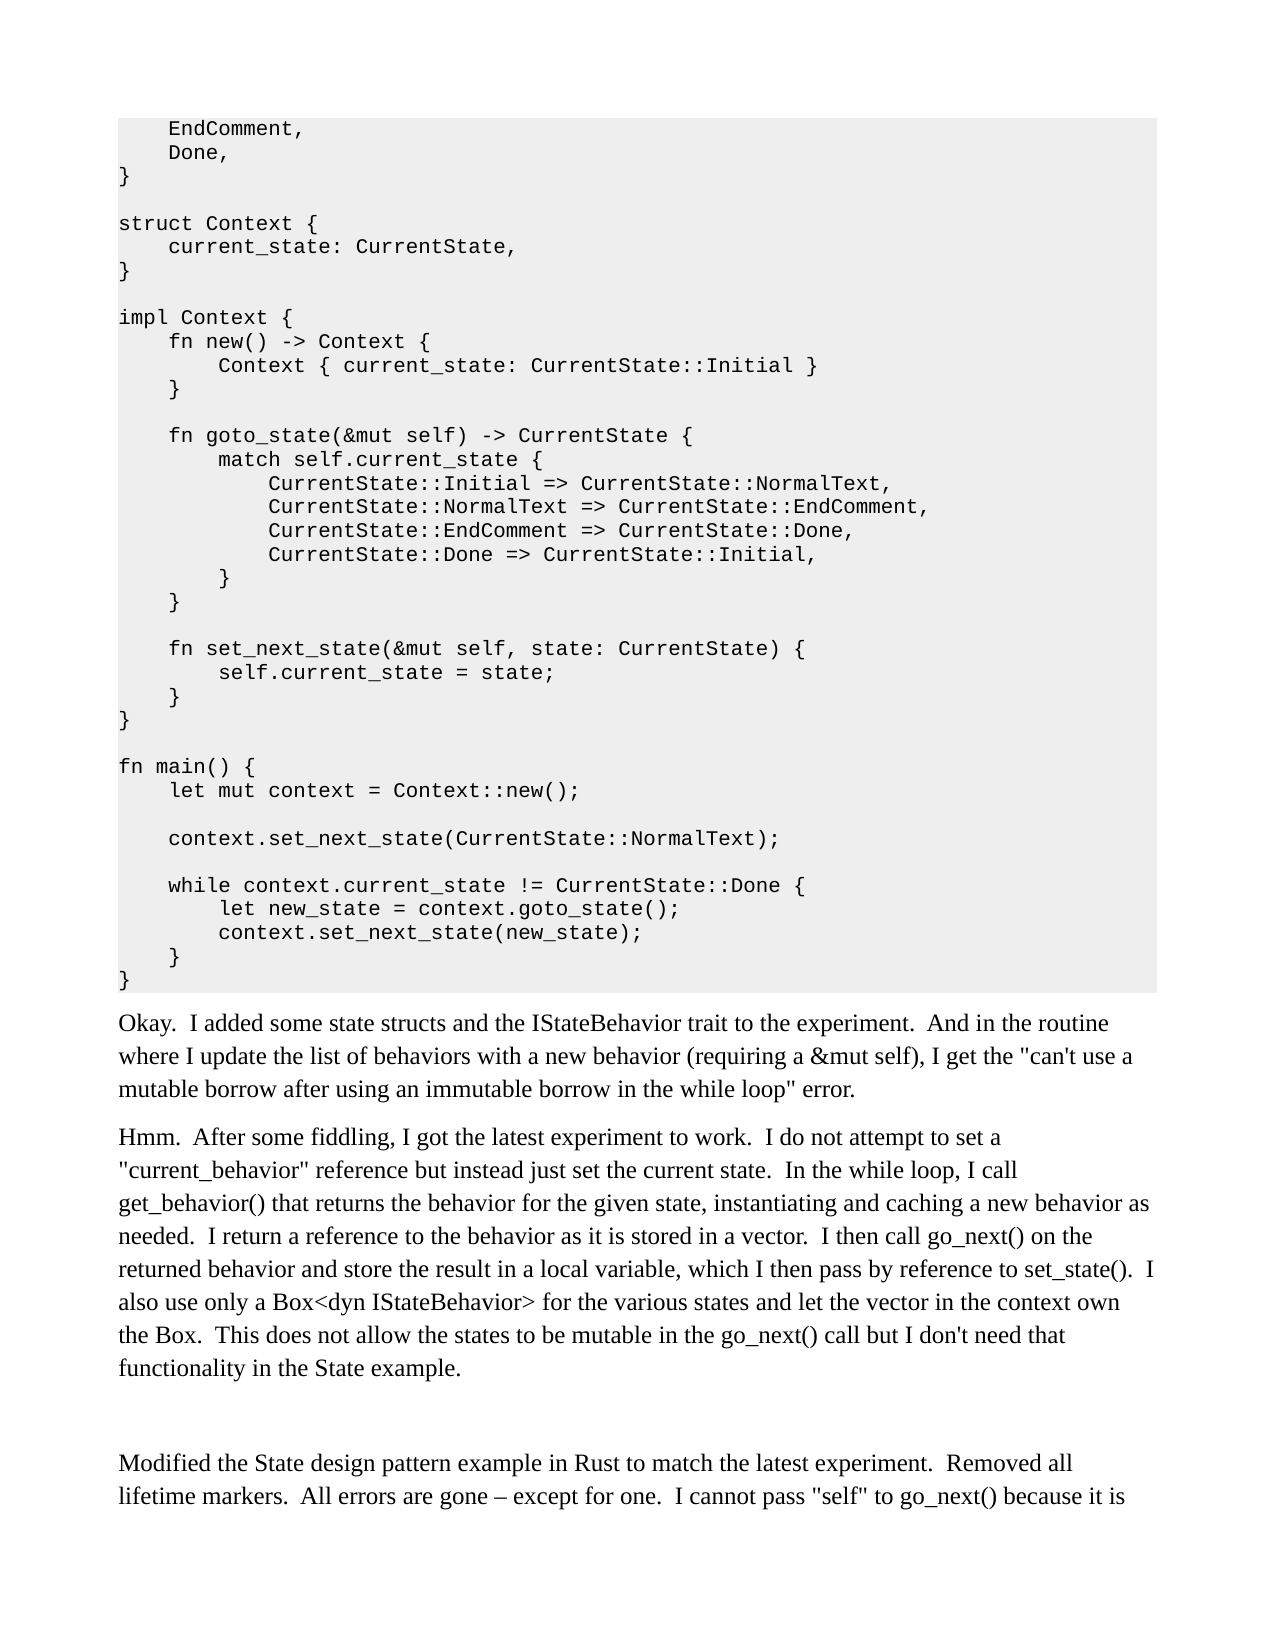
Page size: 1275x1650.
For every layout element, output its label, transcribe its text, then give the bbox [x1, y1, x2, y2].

text Okay. I added some state structs and the IStateBehavior trait to the experiment. And in the routine where I update the list of behaviors with a new behavior (requiring a &mut self), I get the "can't use a mutable borrow after using an immutable borrow in the while loop" error. [118, 1008, 1157, 1103]
text } [118, 686, 1157, 709]
text } [118, 591, 1157, 615]
text let new_state = context.goto_state(); [118, 898, 1157, 922]
text Hmm. After some fiddling, I got the latest experiment to work. I do not attempt to set a "current_behavior" reference but instead just set the current state. In the while loop, I call get_behavior() that returns the behavior for the given state, instantiating and caching a new behavior as needed. I return a reference to the behavior as it is stored in a vector. I then call go_next() on the returned behavior and store the result in a local variable, which I then pass by reference to set_state(). I also use only a Box<dyn IStateBehavior> for the various states and let the vector in the context own the Box. This does not allow the states to be mutable in the go_next() call but I don't need that functionality in the State example. [118, 1122, 1157, 1382]
text } [118, 260, 1157, 284]
text EndComment, [118, 118, 1157, 142]
text fn goto_state(&mut self) -> CurrentState { [118, 426, 1157, 449]
text fn set_next_state(&mut self, state: CurrentState) { [118, 638, 1157, 662]
text Modified the State design pattern example in Rust to match the latest experiment. Removed all lifetime markers. All errors are gone – except for one. I cannot pass "self" to go_next() because it is [118, 1448, 1157, 1510]
text context.set_next_state(CurrentState::NormalText); [118, 827, 1157, 851]
text } [118, 946, 1157, 969]
text CurrentState::Initial => CurrentState::NormalText, [118, 473, 1157, 496]
text match self.current_state { [118, 449, 1157, 473]
text CurrentState::Done => CurrentState::Initial, [118, 544, 1157, 567]
text } [118, 709, 1157, 733]
text Done, [118, 142, 1157, 165]
text } [118, 969, 1157, 993]
text struct Context { [118, 213, 1157, 236]
text fn main() { [118, 757, 1157, 780]
text self.current_state = state; [118, 662, 1157, 686]
text fn new() -> Context { [118, 331, 1157, 354]
text CurrentState::EndComment => CurrentState::Done, [118, 520, 1157, 544]
text while context.current_state != CurrentState::Done { [118, 875, 1157, 898]
text } [118, 378, 1157, 402]
text Context { current_state: CurrentState::Initial } [118, 354, 1157, 378]
text context.set_next_state(new_state); [118, 922, 1157, 946]
text let mut context = Context::new(); [118, 780, 1157, 804]
text impl Context { [118, 307, 1157, 331]
text current_state: CurrentState, [118, 236, 1157, 260]
text } [118, 567, 1157, 591]
text } [118, 165, 1157, 189]
text CurrentState::NormalText => CurrentState::EndComment, [118, 496, 1157, 520]
